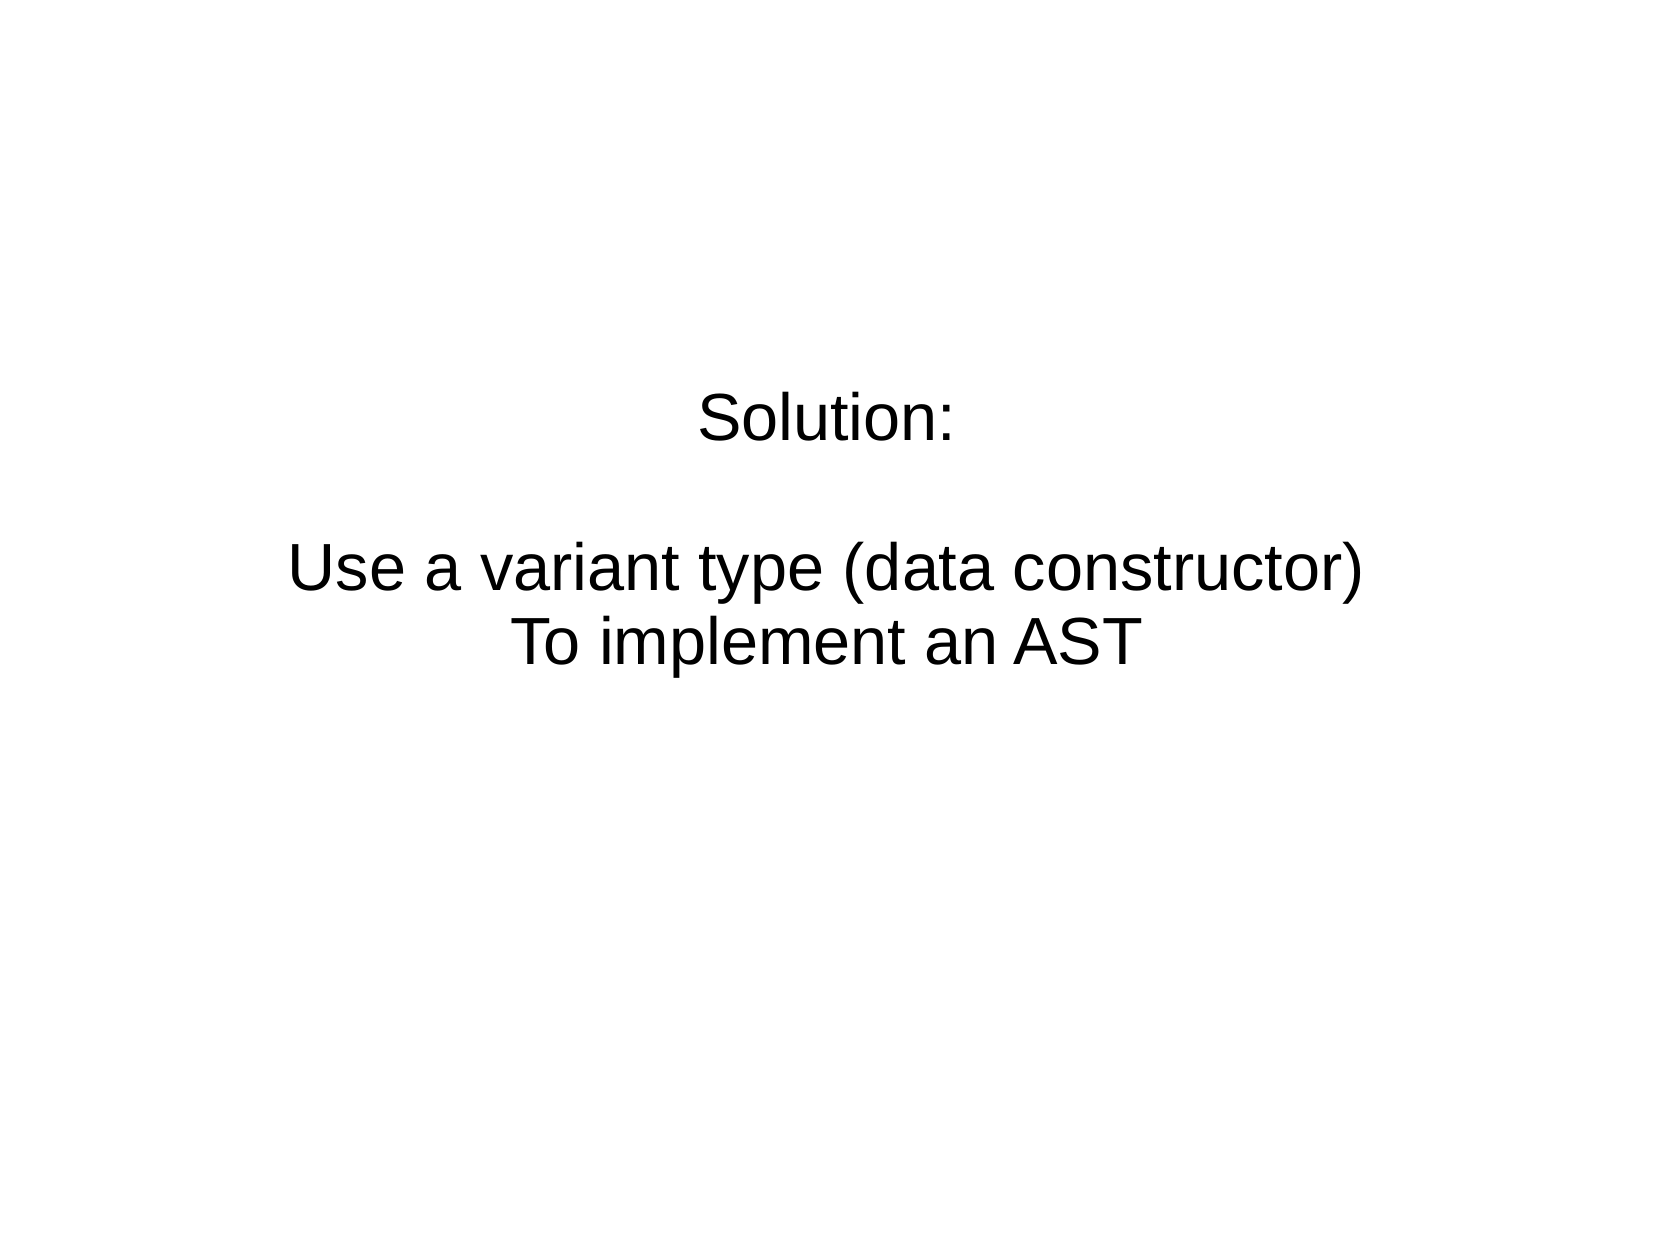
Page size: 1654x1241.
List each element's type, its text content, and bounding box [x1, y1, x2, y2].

subtitle Solution: Use a variant type (data constructor) To implement an AST [82, 49, 1571, 1010]
